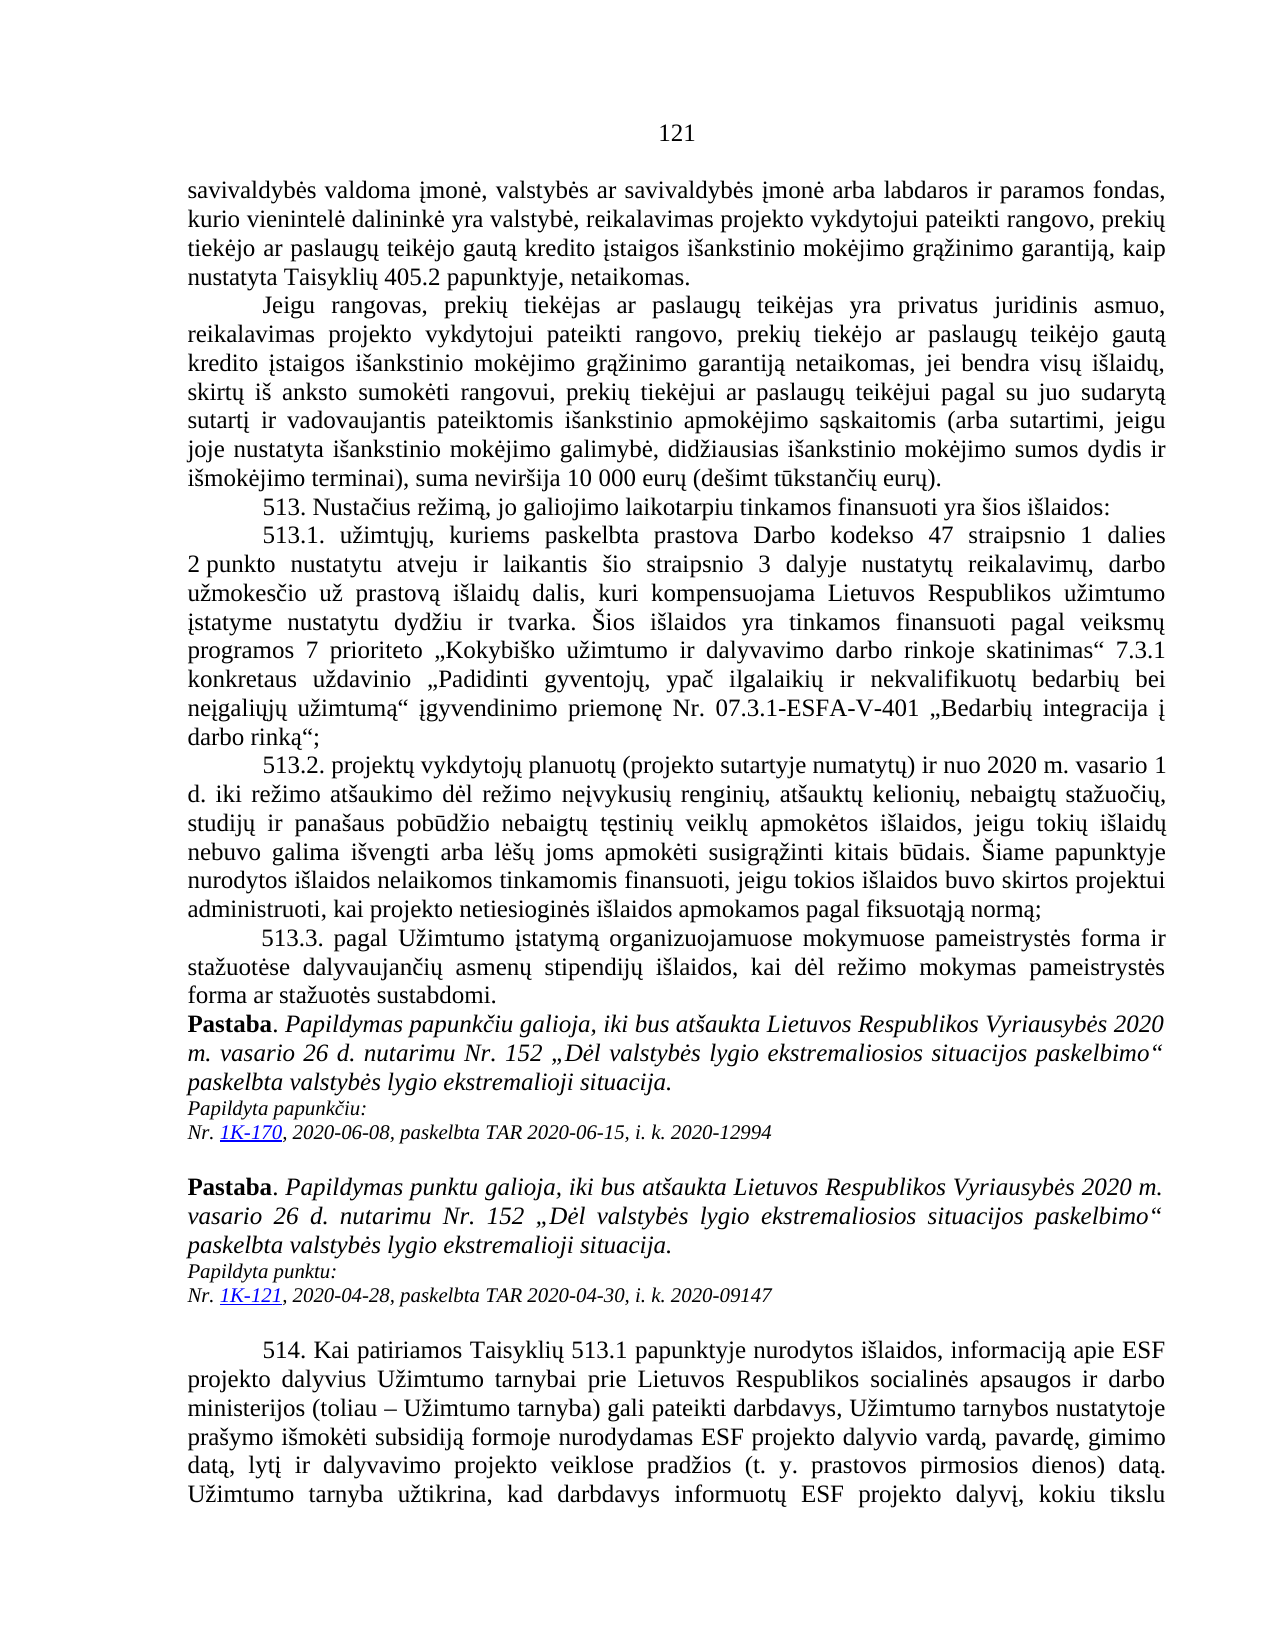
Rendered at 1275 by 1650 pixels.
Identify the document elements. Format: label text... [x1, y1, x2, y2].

text 513.2. projektų vykdytojų planuotų (projekto sutartyje numatytų) ir nuo 2020 m. vasario 1 d. iki režimo atšaukimo dėl režimo neįvykusių renginių, atšauktų kelionių, nebaigtų stažuočių, studijų ir panašaus pobūdžio nebaigtų tęstinių veiklų apmokėtos išlaidos, jeigu tokių išlaidų nebuvo galima išvengti arba lėšų joms apmokėti susigrąžinti kitais būdais. Šiame papunktyje nurodytos išlaidos nelaikomos tinkamomis finansuoti, jeigu tokios išlaidos buvo skirtos projektui administruoti, kai projekto netiesioginės išlaidos apmokamos pagal fiksuotąją normą; [187, 751, 1167, 923]
text Nr. 1K-170, 2020-06-08, paskelbta TAR 2020-06-15, i. k. 2020-12994 [187, 1120, 1167, 1144]
text Papildyta papunkčiu: [187, 1096, 1167, 1120]
text Pastaba. Papildymas punktu galioja, iki bus atšaukta Lietuvos Respublikos Vyriausybės 2020 m. vasario 26 d. nutarimu Nr. 152 „Dėl valstybės lygio ekstremaliosios situacijos paskelbimo“ paskelbta valstybės lygio ekstremalioji situacija. [187, 1172, 1167, 1259]
text savivaldybės valdoma įmonė, valstybės ar savivaldybės įmonė arba labdaros ir paramos fondas, kurio vienintelė dalininkė yra valstybė, reikalavimas projekto vykdytojui pateikti rangovo, prekių tiekėjo ar paslaugų teikėjo gautą kredito įstaigos išankstinio mokėjimo grąžinimo garantiją, kaip nustatyta Taisyklių 405.2 papunktyje, netaikomas. [187, 176, 1167, 291]
text Pastaba. Papildymas papunkčiu galioja, iki bus atšaukta Lietuvos Respublikos Vyriausybės 2020 m. vasario 26 d. nutarimu Nr. 152 „Dėl valstybės lygio ekstremaliosios situacijos paskelbimo“ paskelbta valstybės lygio ekstremalioji situacija. [187, 1009, 1167, 1096]
text Jeigu rangovas, prekių tiekėjas ar paslaugų teikėjas yra privatus juridinis asmuo, reikalavimas projekto vykdytojui pateikti rangovo, prekių tiekėjo ar paslaugų teikėjo gautą kredito įstaigos išankstinio mokėjimo grąžinimo garantiją netaikomas, jei bendra visų išlaidų, skirtų iš anksto sumokėti rangovui, prekių tiekėjui ar paslaugų teikėjui pagal su juo sudarytą sutartį ir vadovaujantis pateiktomis išankstinio apmokėjimo sąskaitomis (arba sutartimi, jeigu joje nustatyta išankstinio mokėjimo galimybė, didžiausias išankstinio mokėjimo sumos dydis ir išmokėjimo terminai), suma neviršija 10 000 eurų (dešimt tūkstančių eurų). [187, 291, 1167, 492]
text Nr. 1K-121, 2020-04-28, paskelbta TAR 2020-04-30, i. k. 2020-09147 [187, 1283, 1167, 1307]
text 514. Kai patiriamos Taisyklių 513.1 papunktyje nurodytos išlaidos, informaciją apie ESF projekto dalyvius Užimtumo tarnybai prie Lietuvos Respublikos socialinės apsaugos ir darbo ministerijos (toliau – Užimtumo tarnyba) gali pateikti darbdavys, Užimtumo tarnybos nustatytoje prašymo išmokėti subsidiją formoje nurodydamas ESF projekto dalyvio vardą, pavardę, gimimo datą, lytį ir dalyvavimo projekto veiklose pradžios (t. y. prastovos pirmosios dienos) datą. Užimtumo tarnyba užtikrina, kad darbdavys informuotų ESF projekto dalyvį, kokiu tikslu [187, 1336, 1167, 1508]
text 513.3. pagal Užimtumo įstatymą organizuojamuose mokymuose pameistrystės forma ir stažuotėse dalyvaujančių asmenų stipendijų išlaidos, kai dėl režimo mokymas pameistrystės forma ar stažuotės sustabdomi. [187, 923, 1167, 1009]
text Papildyta punktu: [187, 1259, 1167, 1283]
text 513. Nustačius režimą, jo galiojimo laikotarpiu tinkamos finansuoti yra šios išlaidos: [187, 492, 1167, 521]
text 513.1. užimtųjų, kuriems paskelbta prastova Darbo kodekso 47 straipsnio 1 dalies 2 punkto nustatytu atveju ir laikantis šio straipsnio 3 dalyje nustatytų reikalavimų, darbo užmokesčio už prastovą išlaidų dalis, kuri kompensuojama Lietuvos Respublikos užimtumo įstatyme nustatytu dydžiu ir tvarka. Šios išlaidos yra tinkamos finansuoti pagal veiksmų programos 7 prioriteto „Kokybiško užimtumo ir dalyvavimo darbo rinkoje skatinimas“ 7.3.1 konkretaus uždavinio „Padidinti gyventojų, ypač ilgalaikių ir nekvalifikuotų bedarbių bei neįgaliųjų užimtumą“ įgyvendinimo priemonę Nr. 07.3.1-ESFA-V-401 „Bedarbių integracija į darbo rinką“; [187, 521, 1167, 751]
